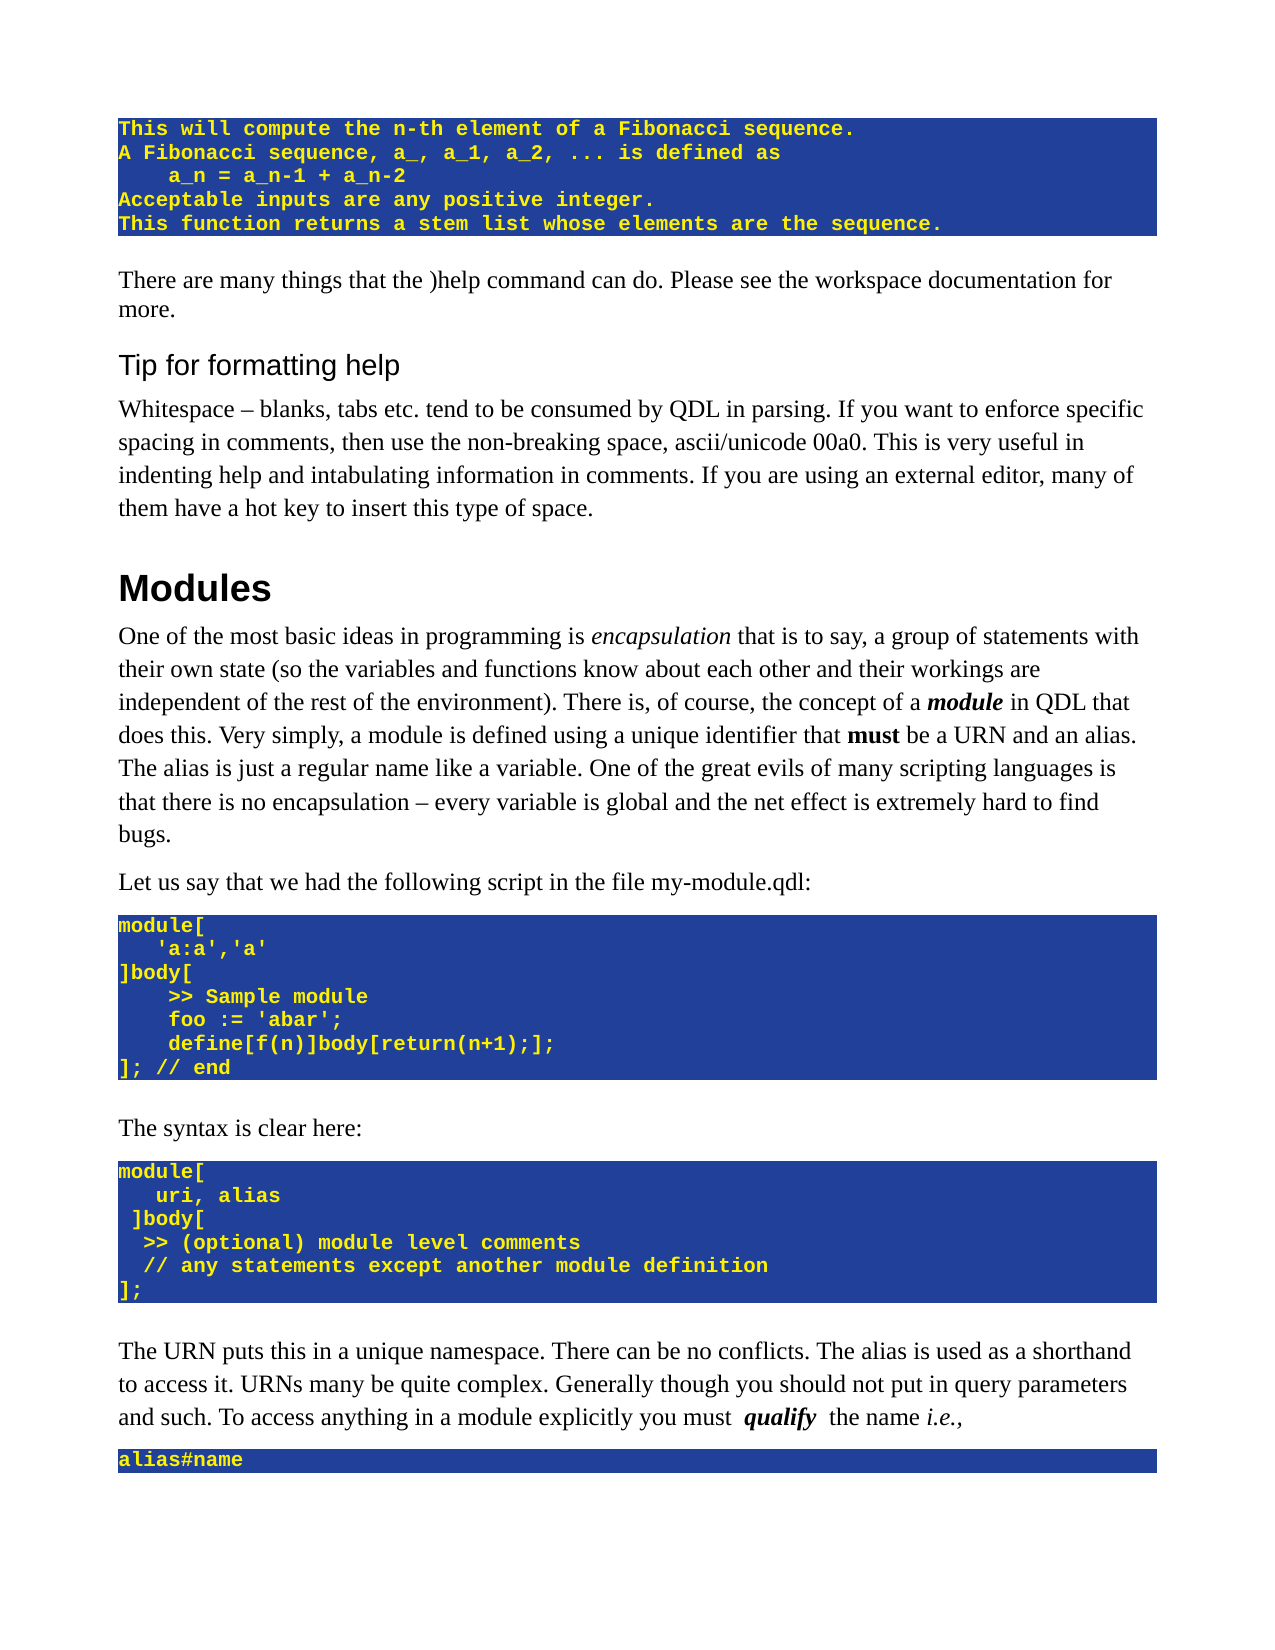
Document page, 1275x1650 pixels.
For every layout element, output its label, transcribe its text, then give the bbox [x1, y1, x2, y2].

text module[ [118, 915, 1157, 938]
text ]; // end [118, 1057, 1157, 1080]
text A Fibonacci sequence, a_, a_1, a_2, ... is defined as [118, 142, 1157, 165]
text This function returns a stem list whose elements are the sequence. [118, 213, 1157, 236]
text Whitespace – blanks, tabs etc. tend to be consumed by QDL in parsing. If you want to enforce specific spacing in comments, then use the non-breaking space, ascii/unicode 00a0. This is very useful in indenting help and intabulating information in comments. If you are using an external editor, many of them have a hot key to insert this type of space. [118, 394, 1157, 521]
text The syntax is clear here: [118, 1080, 1157, 1142]
text 'a:a','a' [118, 938, 1157, 962]
text ]; [118, 1279, 1157, 1303]
text // any statements except another module definition [118, 1256, 1157, 1279]
text The URN puts this in a unique namespace. There can be no conflicts. The alias is used as a shorthand to access it. URNs many be quite complex. Generally though you should not put in query parameters and such. To access anything in a module explicitly you must qualify the name i.e., [118, 1303, 1157, 1431]
text There are many things that the )help command can do. Please see the workspace documentation for more. [118, 265, 1157, 323]
subtitle Modules [118, 565, 1157, 609]
text Acceptable inputs are any positive integer. [118, 189, 1157, 213]
text One of the most basic ideas in programming is encapsulation that is to say, a group of statements with their own state (so the variables and functions know about each other and their workings are independent of the rest of the environment). There is, of course, the concept of a module in QDL that does this. Very simply, a module is defined using a unique identifier that must be a URN and an alias. The alias is just a regular name like a variable. One of the great evils of many scripting languages is that there is no encapsulation – every variable is global and the net effect is extremely hard to find bugs. [118, 621, 1157, 848]
text uri, alias [118, 1184, 1157, 1208]
text ]body[ [118, 1208, 1157, 1232]
text ]body[ [118, 962, 1157, 986]
text a_n = a_n-1 + a_n-2 [118, 165, 1157, 189]
text alias#name [118, 1449, 1157, 1473]
subtitle Tip for formatting help [118, 348, 1157, 381]
text This will compute the n-th element of a Fibonacci sequence. [118, 118, 1157, 142]
text define[f(n)]body[return(n+1);]; [118, 1033, 1157, 1057]
text >> (optional) module level comments [118, 1232, 1157, 1256]
text >> Sample module [118, 986, 1157, 1009]
text foo := 'abar'; [118, 1009, 1157, 1033]
text module[ [118, 1161, 1157, 1184]
text Let us say that we had the following script in the file my-module.qdl: [118, 867, 1157, 896]
